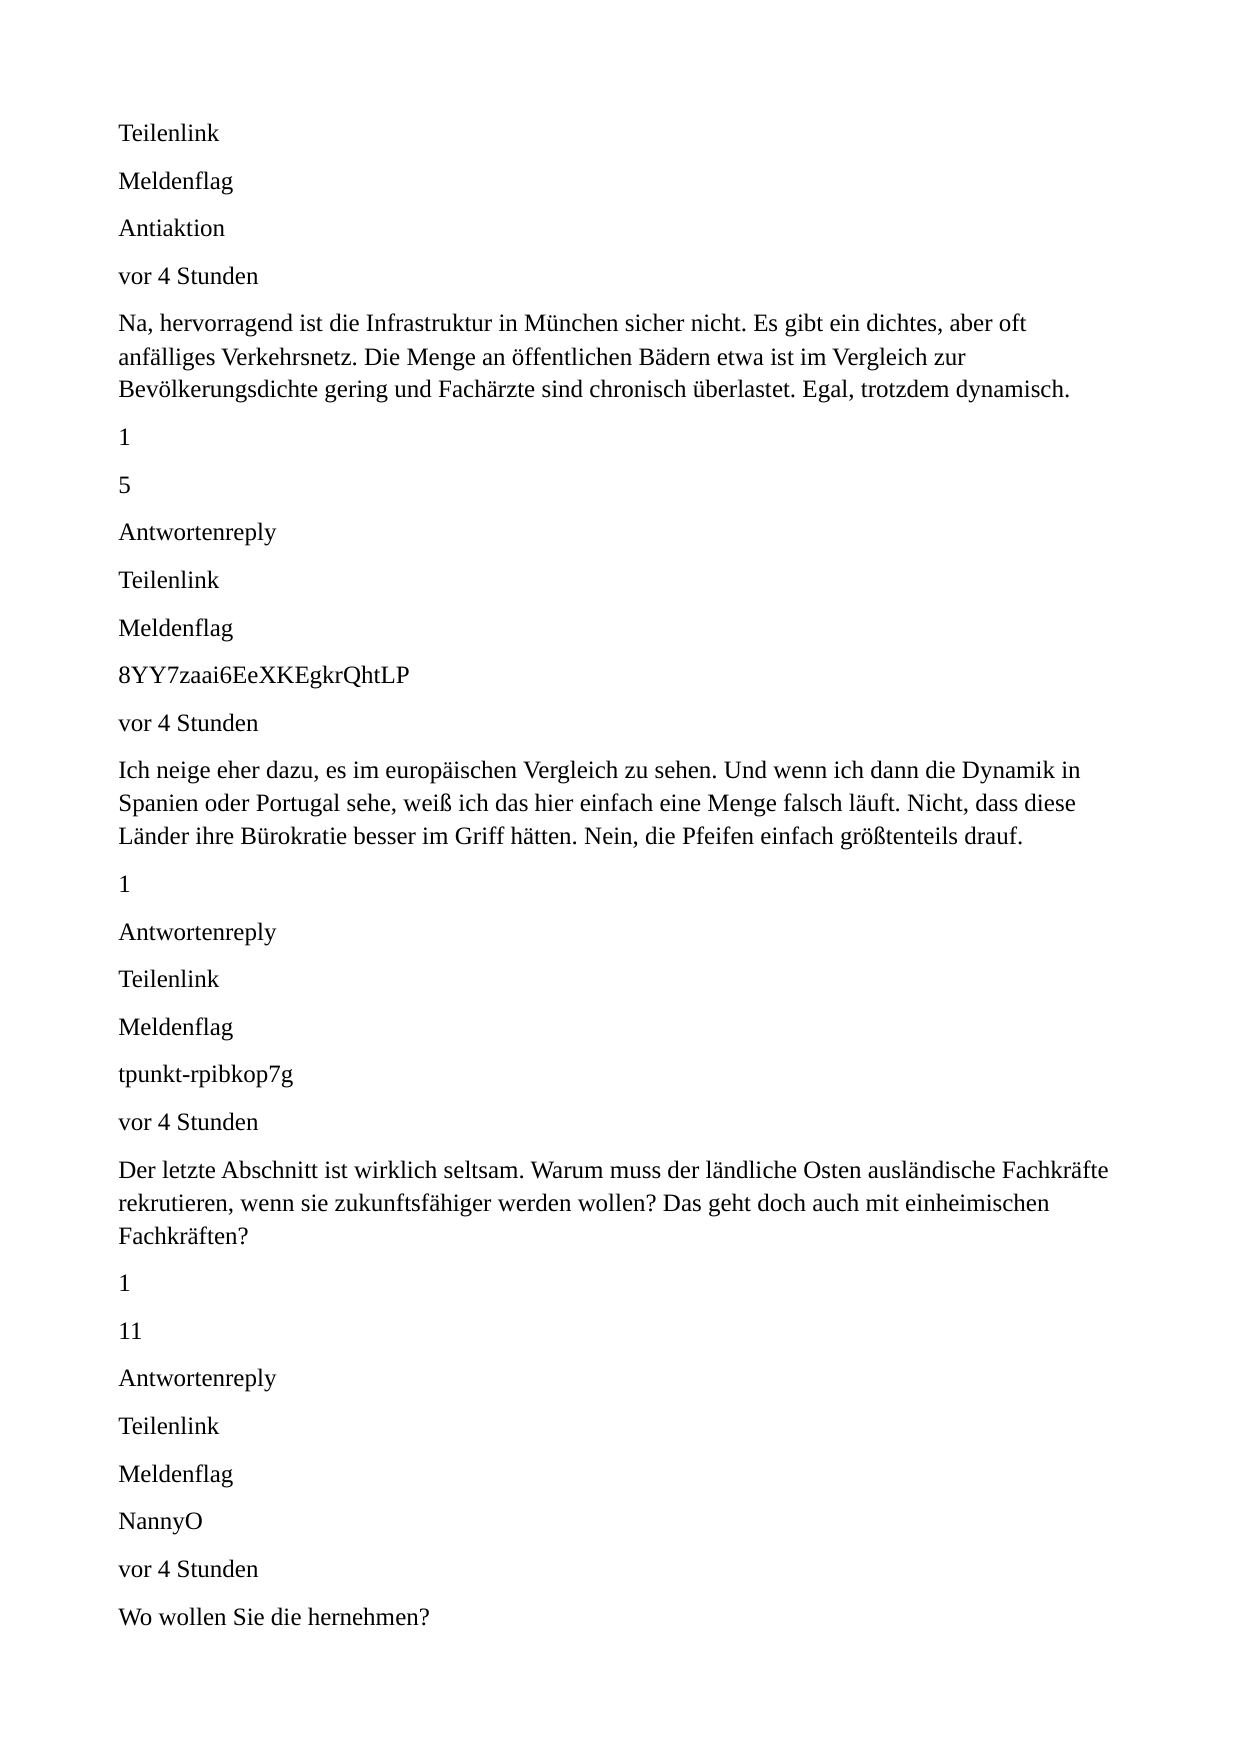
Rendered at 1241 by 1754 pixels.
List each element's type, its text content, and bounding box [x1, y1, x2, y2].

text Meldenflag [118, 166, 1122, 194]
text 1 [118, 869, 1122, 898]
text Teilenlink [118, 565, 1122, 594]
text vor 4 Stunden [118, 1107, 1122, 1136]
text Antwortenreply [118, 1363, 1122, 1392]
text 1 [118, 1268, 1122, 1297]
text Wo wollen Sie die hernehmen? [118, 1602, 1122, 1630]
text 1 [118, 422, 1122, 451]
text Na, hervorragend ist die Infrastruktur in München sicher nicht. Es gibt ein dichtes, aber oft anfälliges Verkehrsnetz. Die Menge an öffentlichen Bädern etwa ist im Vergleich zur Bevölkerungsdichte gering und Fachärzte sind chronisch überlastet. Egal, trotzdem dynamisch. [118, 308, 1122, 403]
text Teilenlink [118, 964, 1122, 993]
text vor 4 Stunden [118, 708, 1122, 737]
text Antwortenreply [118, 517, 1122, 546]
text Meldenflag [118, 1459, 1122, 1487]
text 8YY7zaai6EeXKEgkrQhtLP [118, 660, 1122, 689]
text tpunkt-rpibkop7g [118, 1059, 1122, 1088]
text 5 [118, 470, 1122, 498]
text 11 [118, 1316, 1122, 1345]
text Antiaktion [118, 213, 1122, 242]
text Teilenlink [118, 118, 1122, 147]
text Der letzte Abschnitt ist wirklich seltsam. Warum muss der ländliche Osten ausländische Fachkräfte rekrutieren, wenn sie zukunftsfähiger werden wollen? Das geht doch auch mit einheimischen Fachkräften? [118, 1155, 1122, 1249]
text Meldenflag [118, 1012, 1122, 1041]
text Antwortenreply [118, 917, 1122, 945]
text NannyO [118, 1506, 1122, 1535]
text Ich neige eher dazu, es im europäischen Vergleich zu sehen. Und wenn ich dann die Dynamik in Spanien oder Portugal sehe, weiß ich das hier einfach eine Menge falsch läuft. Nicht, dass diese Länder ihre Bürokratie besser im Griff hätten. Nein, die Pfeifen einfach größtenteils drauf. [118, 755, 1122, 850]
text Meldenflag [118, 613, 1122, 641]
text vor 4 Stunden [118, 1554, 1122, 1583]
text vor 4 Stunden [118, 261, 1122, 290]
text Teilenlink [118, 1411, 1122, 1440]
